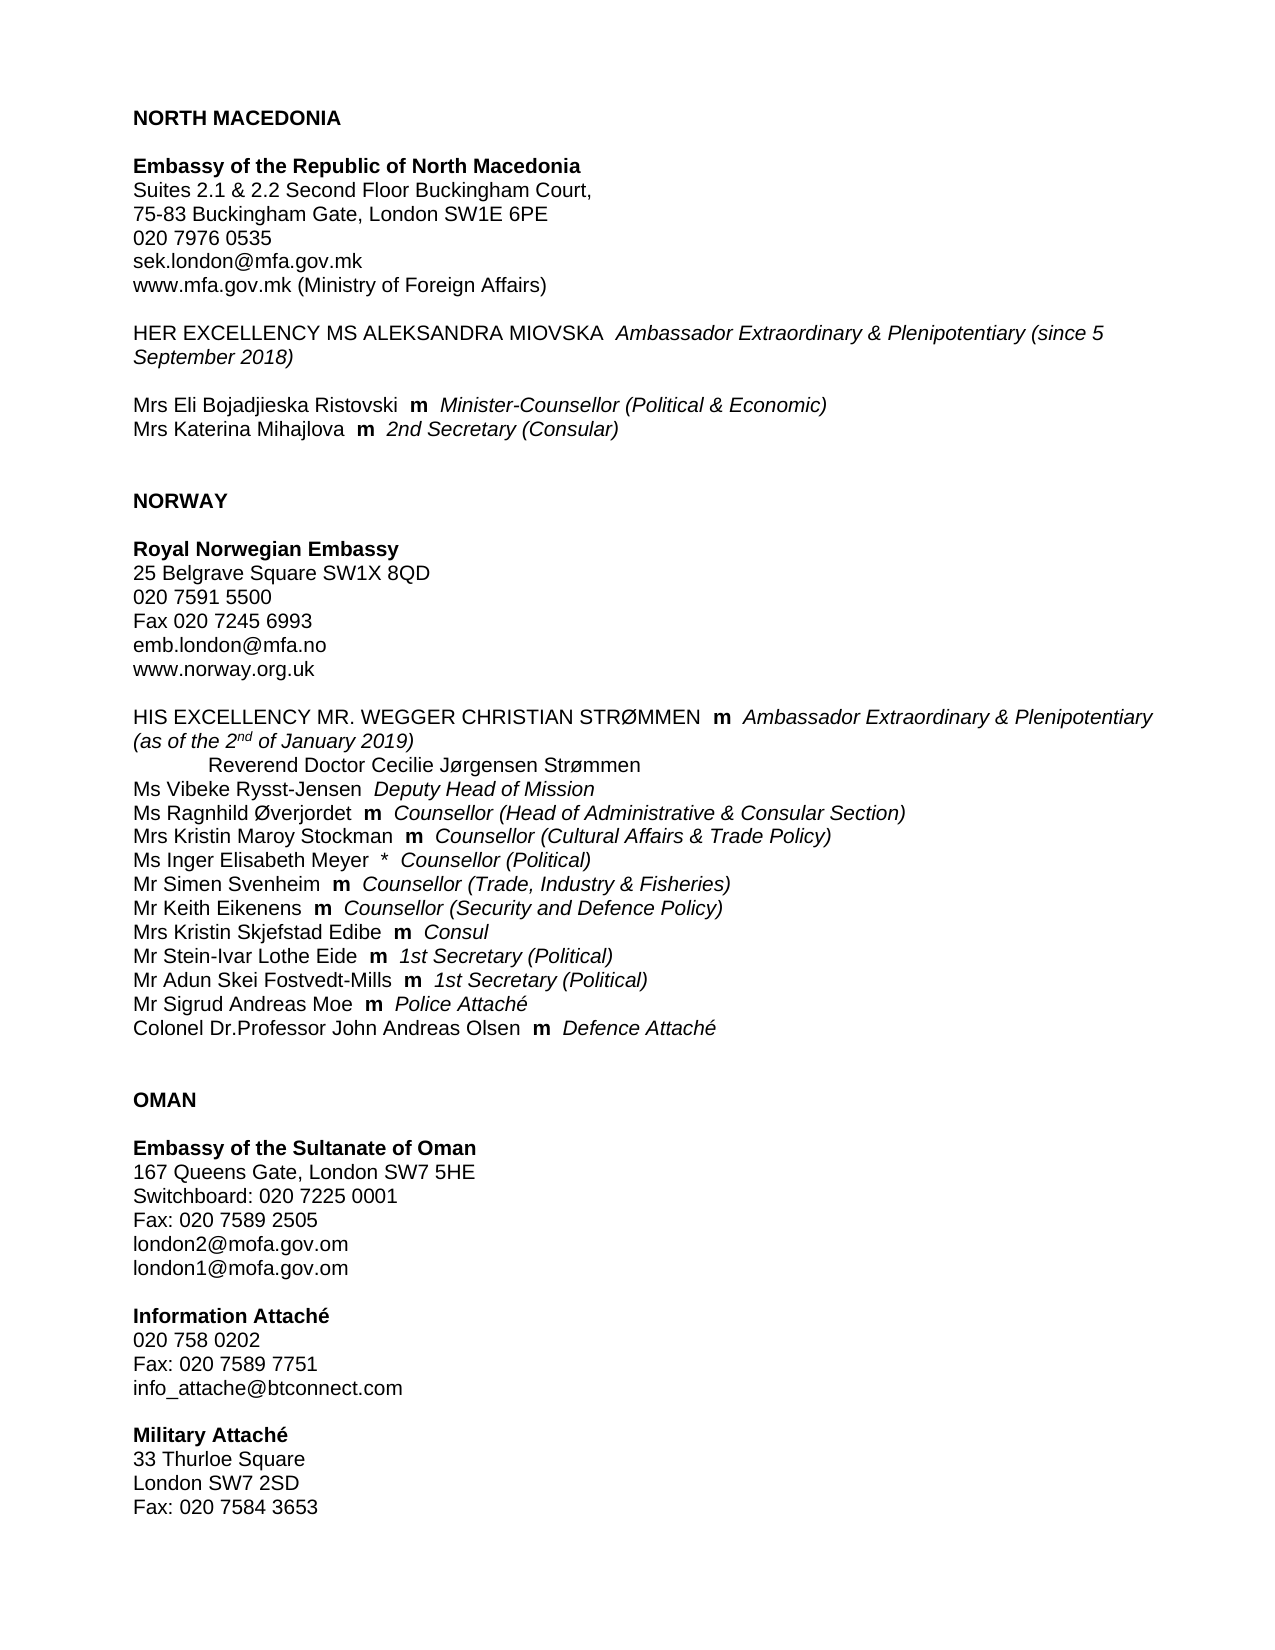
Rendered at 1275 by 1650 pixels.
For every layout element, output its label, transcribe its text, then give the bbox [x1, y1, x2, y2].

text 75-83 Buckingham Gate, London SW1E 6PE [133, 201, 1181, 225]
text Ms Inger Elisabeth Meyer * Counsellor (Political) [133, 848, 1181, 872]
text Embassy of the Sultanate of Oman [133, 1136, 1181, 1160]
text 020 7976 0535 [133, 225, 1181, 249]
text Mr Adun Skei Fostvedt-Mills m 1st Secretary (Political) [133, 968, 1181, 992]
text Mrs Kristin Maroy Stockman m Counsellor (Cultural Affairs & Trade Policy) [133, 824, 1181, 848]
text london1@mofa.gov.om [133, 1256, 1181, 1279]
text Suites 2.1 & 2.2 Second Floor Buckingham Court, [133, 177, 1181, 201]
text emb.london@mfa.no [133, 633, 1181, 657]
text 25 Belgrave Square SW1X 8QD [133, 561, 1181, 585]
text Mrs Eli Bojadjieska Ristovski m Minister-Counsellor (Political & Economic) [133, 393, 1181, 417]
text Embassy of the Republic of North Macedonia [133, 153, 1181, 177]
text Ms Ragnhild Øverjordet m Counsellor (Head of Administrative & Consular Section) [133, 800, 1181, 824]
text Ms Vibeke Rysst-Jensen Deputy Head of Mission [133, 776, 1181, 800]
subtitle NORWAY [133, 489, 1181, 513]
subtitle OMAN [133, 1088, 1181, 1112]
text info_attache@btconnect.com [133, 1375, 1181, 1399]
text Fax: 020 7589 2505 [133, 1208, 1181, 1232]
text Fax: 020 7584 3653 [133, 1495, 1181, 1519]
text HIS EXCELLENCY MR. WEGGER CHRISTIAN STRØMMEN m Ambassador Extraordinary & Plenipotentiary (as of the 2nd of January 2019) [133, 704, 1181, 752]
text london2@mofa.gov.om [133, 1232, 1181, 1256]
text sek.london@mfa.gov.mk [133, 249, 1181, 273]
text Mrs Kristin Skjefstad Edibe m Consul [133, 920, 1181, 944]
text 167 Queens Gate, London SW7 5HE [133, 1160, 1181, 1184]
text Mr Stein-Ivar Lothe Eide m 1st Secretary (Political) [133, 944, 1181, 968]
text Mr Keith Eikenens m Counsellor (Security and Defence Policy) [133, 896, 1181, 920]
text NORTH MACEDONIA [133, 106, 1181, 129]
text Reverend Doctor Cecilie Jørgensen Strømmen [133, 752, 1181, 776]
text 020 7591 5500 [133, 585, 1181, 609]
text Colonel Dr.Professor John Andreas Olsen m Defence Attaché [133, 1016, 1181, 1040]
text Fax 020 7245 6993 [133, 609, 1181, 633]
text 33 Thurloe Square [133, 1447, 1181, 1471]
text Information Attaché [133, 1303, 1181, 1327]
text HER EXCELLENCY MS ALEKSANDRA MIOVSKA Ambassador Extraordinary & Plenipotentiary (since 5 September 2018) [133, 321, 1181, 369]
text Royal Norwegian Embassy [133, 537, 1181, 561]
text London SW7 2SD [133, 1471, 1181, 1495]
text Mr Sigrud Andreas Moe m Police Attaché [133, 992, 1181, 1016]
text www.mfa.gov.mk (Ministry of Foreign Affairs) [133, 273, 1181, 297]
text Mr Simen Svenheim m Counsellor (Trade, Industry & Fisheries) [133, 872, 1181, 896]
text Fax: 020 7589 7751 [133, 1351, 1181, 1375]
text 020 758 0202 [133, 1327, 1181, 1351]
text Switchboard: 020 7225 0001 [133, 1184, 1181, 1208]
text Military Attaché [133, 1423, 1181, 1447]
text www.norway.org.uk [133, 657, 1181, 681]
text Mrs Katerina Mihajlova m 2nd Secretary (Consular) [133, 417, 1181, 441]
